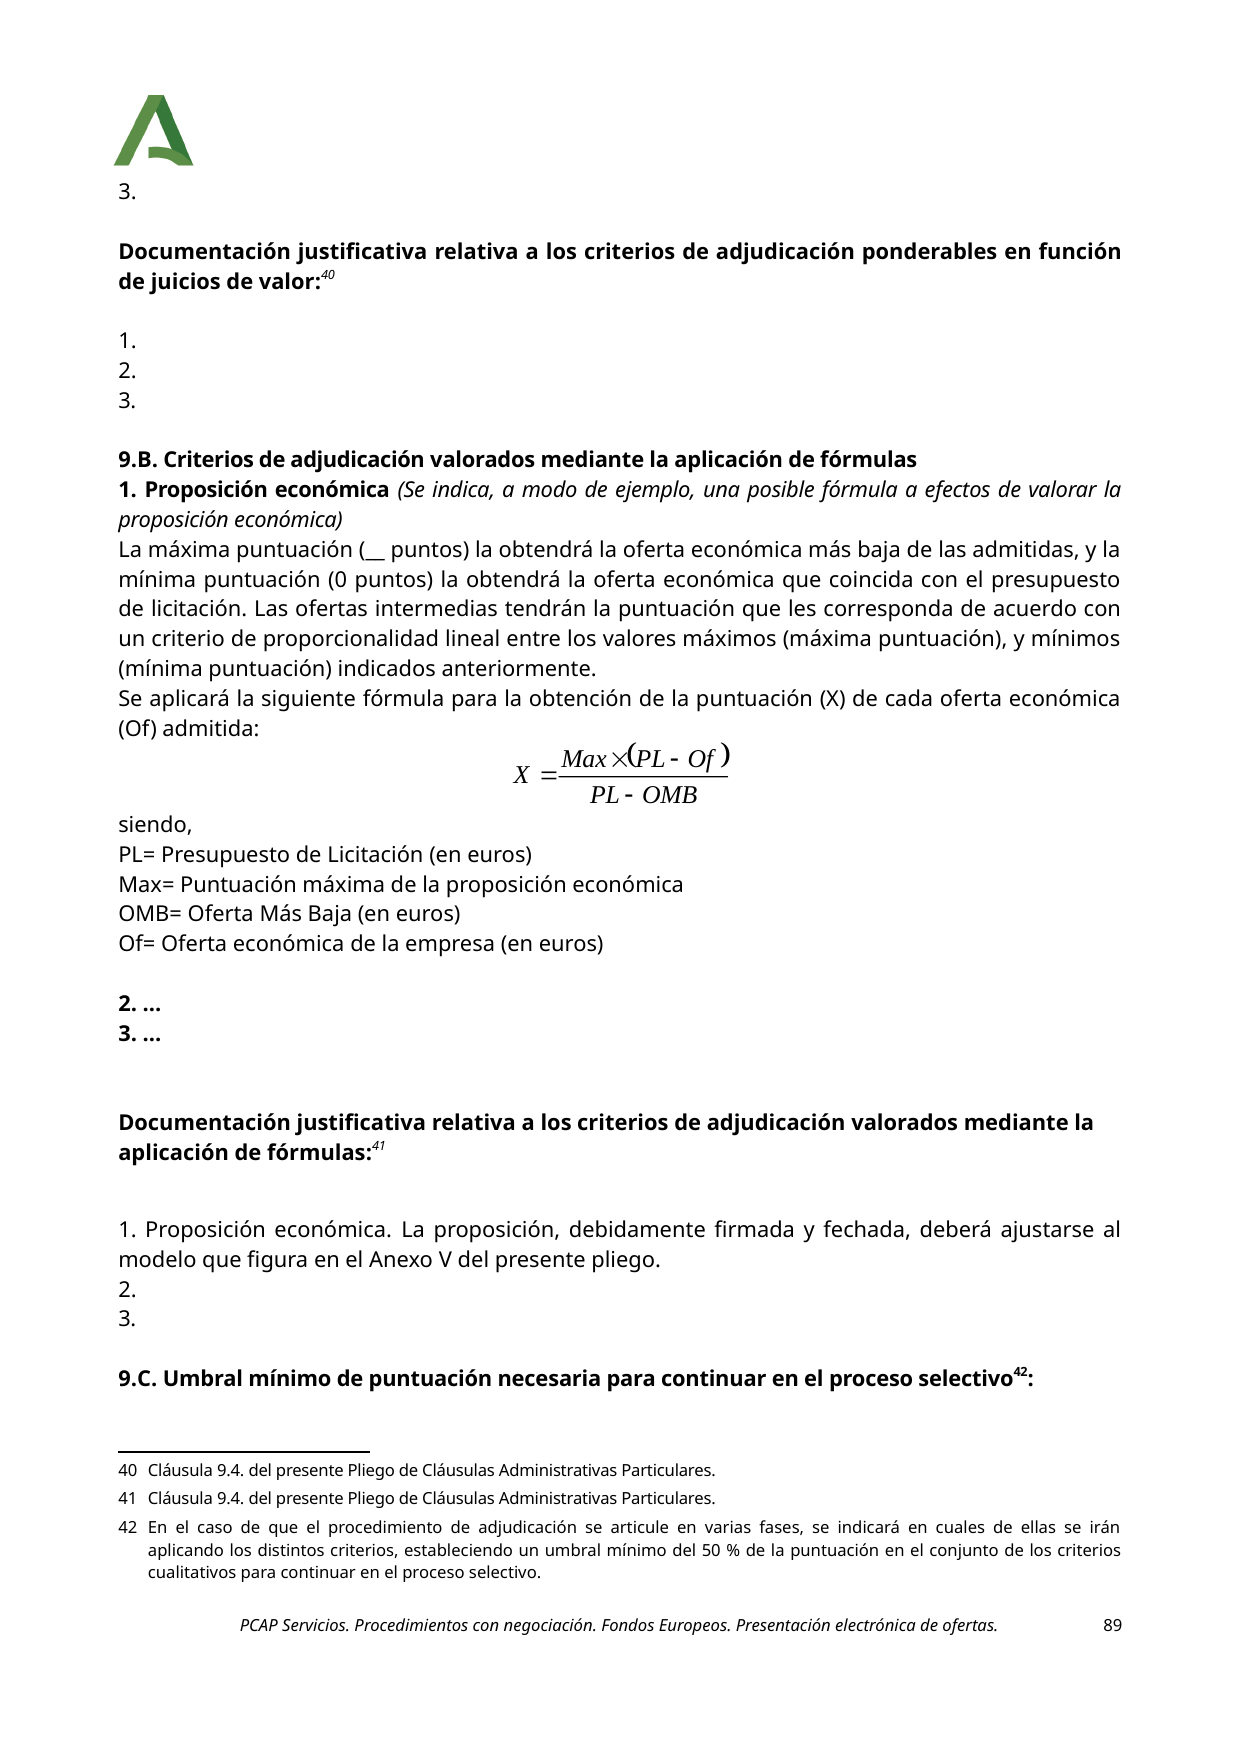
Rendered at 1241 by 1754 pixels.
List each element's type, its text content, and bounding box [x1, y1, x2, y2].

text 2. ... [118, 988, 1122, 1018]
text En el caso de que el procedimiento de adjudicación se articule en varias fases, se indicará en cuales de ellas se irán aplicando los distintos criterios, estableciendo un umbral mínimo del 50 % de la puntuación en el conjunto de los criterios cualitativos para continuar en el proceso selectivo. [118, 1516, 1122, 1584]
text 1. [118, 325, 1122, 355]
text 3. [118, 176, 1122, 206]
text 9.C. Umbral mínimo de puntuación necesaria para continuar en el proceso selectivo: [118, 1363, 1122, 1393]
text Documentación justificativa relativa a los criterios de adjudicación valorados mediante la aplicación de fórmulas: [118, 1107, 1122, 1167]
picture [109, 91, 198, 170]
text siendo, [118, 809, 1122, 839]
text Se aplicará la siguiente fórmula para la obtención de la puntuación (X) de cada oferta económica (Of) admitida: [118, 683, 1122, 742]
text 1. Proposición económica (Se indica, a modo de ejemplo, una posible fórmula a efectos de valorar la proposición económica) [118, 474, 1122, 534]
text Documentación justificativa relativa a los criterios de adjudicación ponderables en función de juicios de valor: [118, 236, 1122, 296]
text OMB= Oferta Más Baja (en euros) [118, 898, 1122, 928]
text 3. [118, 1303, 1122, 1333]
text Max= Puntuación máxima de la proposición económica [118, 869, 1122, 898]
text 9.B. Criterios de adjudicación valorados mediante la aplicación de fórmulas [118, 444, 1122, 474]
text Of= Oferta económica de la empresa (en euros) [118, 928, 1122, 958]
text 2. [118, 355, 1122, 385]
text 1. Proposición económica. La proposición, debidamente firmada y fechada, deberá ajustarse al modelo que figura en el Anexo V del presente pliego. [118, 1214, 1122, 1274]
text La máxima puntuación (__ puntos) la obtendrá la oferta económica más baja de las admitidas, y la mínima puntuación (0 puntos) la obtendrá la oferta económica que coincida con el presupuesto de licitación. Las ofertas intermedias tendrán la puntuación que les corresponda de acuerdo con un criterio de proporcionalidad lineal entre los valores máximos (máxima puntuación), y mínimos (mínima puntuación) indicados anteriormente. [118, 534, 1122, 683]
text 3. [118, 385, 1122, 415]
text Cláusula 9.4. del presente Pliego de Cláusulas Administrativas Particulares. [118, 1487, 1122, 1509]
text PL= Presupuesto de Licitación (en euros) [118, 839, 1122, 869]
text 2. [118, 1274, 1122, 1303]
text 3. ... [118, 1018, 1122, 1047]
text Cláusula 9.4. del presente Pliego de Cláusulas Administrativas Particulares. [118, 1458, 1122, 1481]
